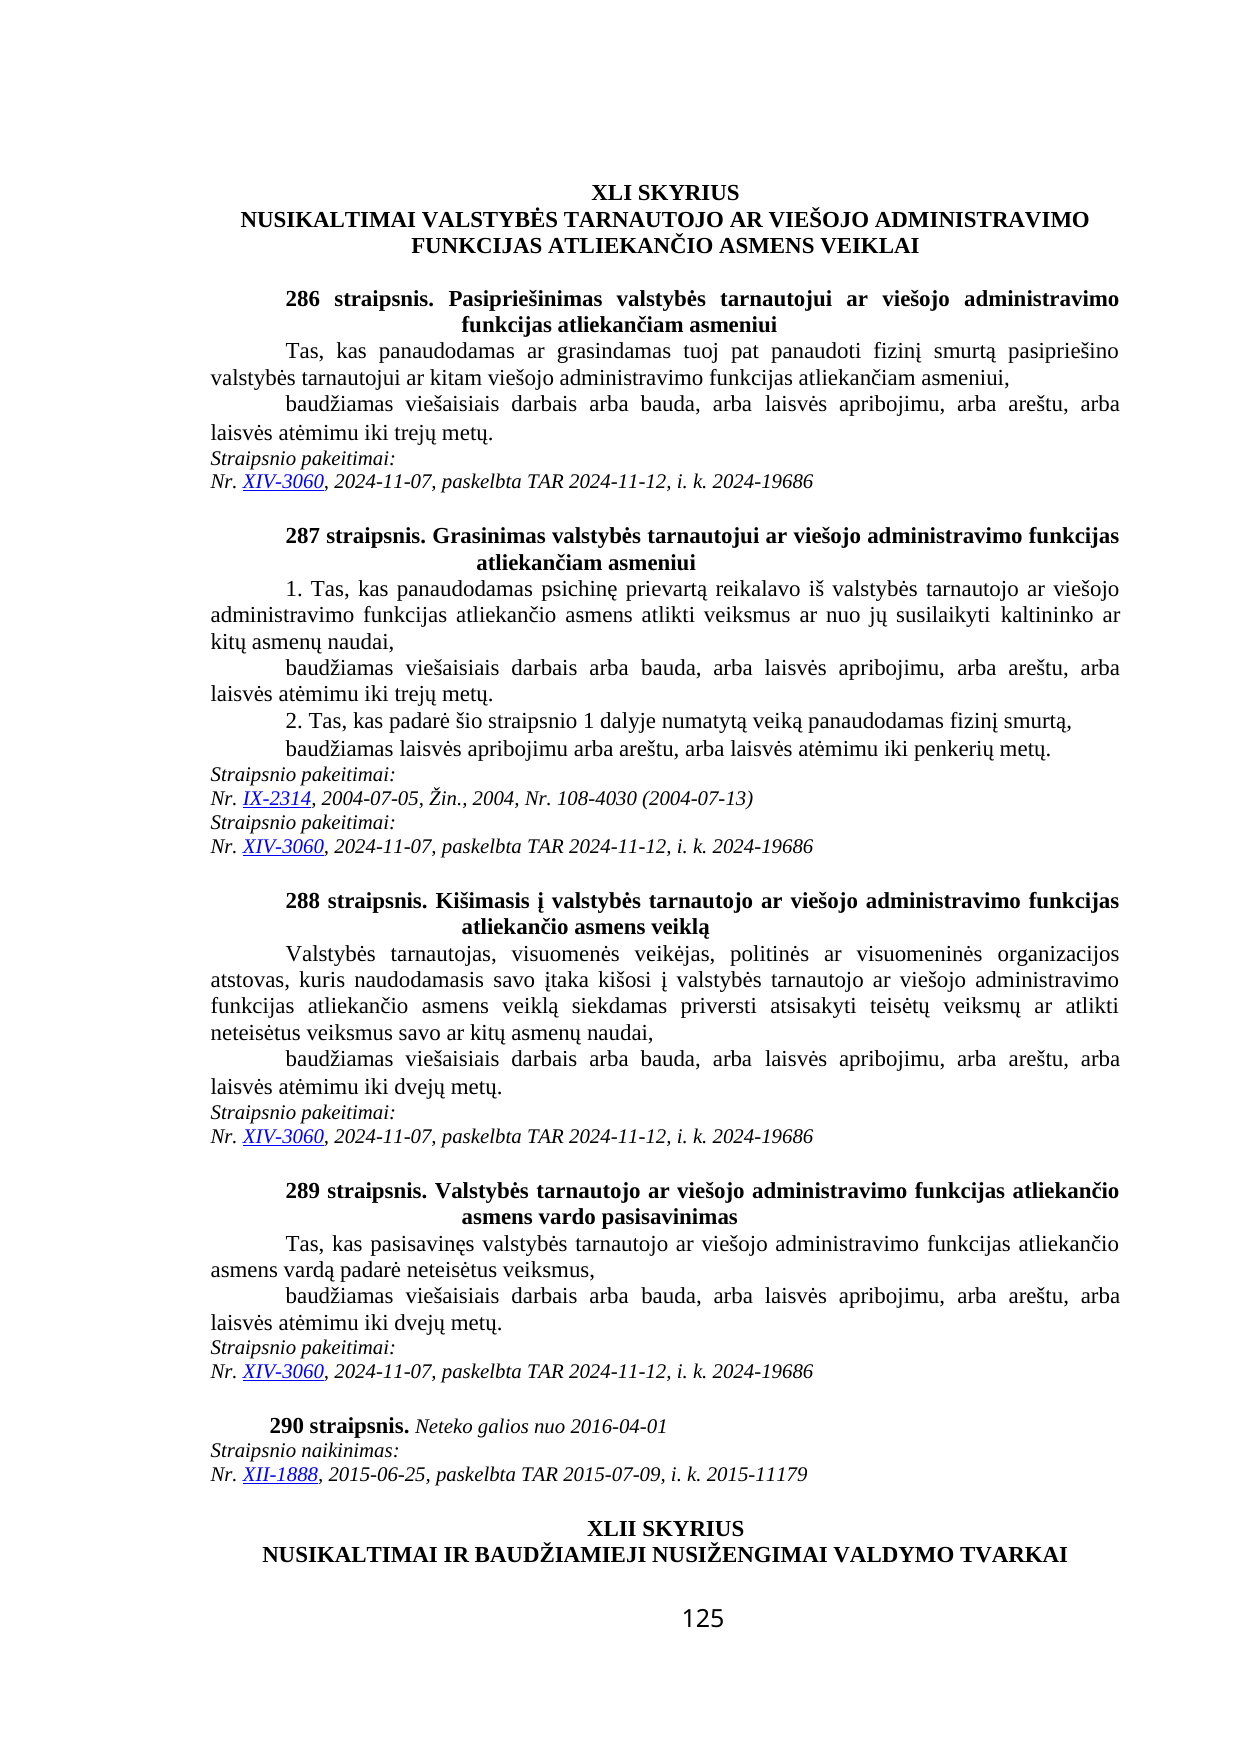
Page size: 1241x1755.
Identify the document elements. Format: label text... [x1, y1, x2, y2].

subtitle XLII SKYRIUS [210, 1515, 1120, 1542]
text NUSIKALTIMAI VALSTYBĖS TARNAUTOJO AR VIEŠOJO ADMINISTRAVIMO FUNKCIJAS ATLIEKANČIO ASMENS VEIKLAI [210, 206, 1120, 258]
text Straipsnio pakeitimai: [210, 810, 1120, 834]
text Nr. XIV-3060, 2024-11-07, paskelbta TAR 2024-11-12, i. k. 2024-19686 [210, 1124, 1120, 1148]
text baudžiamas viešaisiais darbais arba bauda, arba laisvės apribojimu, arba areštu, arba laisvės atėmimu iki trejų metų. [210, 390, 1120, 445]
text Nr. XII-1888, 2015-06-25, paskelbta TAR 2015-07-09, i. k. 2015-11179 [210, 1462, 1120, 1486]
text Nr. XIV-3060, 2024-11-07, paskelbta TAR 2024-11-12, i. k. 2024-19686 [210, 834, 1120, 858]
text 290 straipsnis. Neteko galios nuo 2016-04-01 [210, 1412, 1120, 1438]
text Nr. XIV-3060, 2024-11-07, paskelbta TAR 2024-11-12, i. k. 2024-19686 [210, 1359, 1120, 1383]
text 2. Tas, kas padarė šio straipsnio 1 dalyje numatytą veiką panaudodamas fizinį smurtą, [210, 707, 1120, 733]
text Straipsnio pakeitimai: [210, 1100, 1120, 1124]
text 288 straipsnis. Kišimasis į valstybės tarnautojo ar viešojo administravimo funkcijas atliekančio asmens veiklą [285, 887, 1120, 939]
text baudžiamas viešaisiais darbais arba bauda, arba laisvės apribojimu, arba areštu, arba laisvės atėmimu iki dvejų metų. [210, 1282, 1120, 1335]
text 289 straipsnis. Valstybės tarnautojo ar viešojo administravimo funkcijas atliekančio asmens vardo pasisavinimas [285, 1177, 1120, 1230]
text Straipsnio naikinimas: [210, 1438, 1120, 1462]
text baudžiamas viešaisiais darbais arba bauda, arba laisvės apribojimu, arba areštu, arba laisvės atėmimu iki trejų metų. [210, 654, 1120, 707]
text 1. Tas, kas panaudodamas psichinę prievartą reikalavo iš valstybės tarnautojo ar viešojo administravimo funkcijas atliekančio asmens atlikti veiksmus ar nuo jų susilaikyti kaltininko ar kitų asmenų naudai, [210, 575, 1120, 654]
text Valstybės tarnautojas, visuomenės veikėjas, politinės ar visuomeninės organizacijos atstovas, kuris naudodamasis savo įtaka kišosi į valstybės tarnautojo ar viešojo administravimo funkcijas atliekančio asmens veiklą siekdamas priversti atsisakyti teisėtų veiksmų ar atlikti neteisėtus veiksmus savo ar kitų asmenų naudai, [210, 939, 1120, 1045]
text 286 straipsnis. Pasipriešinimas valstybės tarnautojui ar viešojo administravimo funkcijas atliekančiam asmeniui [285, 285, 1120, 338]
text Straipsnio pakeitimai: [210, 1335, 1120, 1359]
text baudžiamas viešaisiais darbais arba bauda, arba laisvės apribojimu, arba areštu, arba laisvės atėmimu iki dvejų metų. [210, 1045, 1120, 1100]
text Tas, kas pasisavinęs valstybės tarnautojo ar viešojo administravimo funkcijas atliekančio asmens vardą padarė neteisėtus veiksmus, [210, 1230, 1120, 1282]
text Nr. IX-2314, 2004-07-05, Žin., 2004, Nr. 108-4030 (2004-07-13) [210, 786, 1120, 810]
text Straipsnio pakeitimai: [210, 762, 1120, 786]
text baudžiamas laisvės apribojimu arba areštu, arba laisvės atėmimu iki penkerių metų. [210, 733, 1120, 762]
text Straipsnio pakeitimai: [210, 445, 1120, 469]
text Tas, kas panaudodamas ar grasindamas tuoj pat panaudoti fizinį smurtą pasipriešino valstybės tarnautojui ar kitam viešojo administravimo funkcijas atliekančiam asmeniui, [210, 338, 1120, 390]
text 287 straipsnis. Grasinimas valstybės tarnautojui ar viešojo administravimo funkcijas atliekančiam asmeniui [285, 522, 1120, 575]
text Nr. XIV-3060, 2024-11-07, paskelbta TAR 2024-11-12, i. k. 2024-19686 [210, 469, 1120, 493]
text XLI SKYRIUS [210, 179, 1120, 206]
text NUSIKALTIMAI IR BAUDŽIAMIEJI NUSIŽENGIMAI VALDYMO TVARKAI [210, 1542, 1120, 1568]
